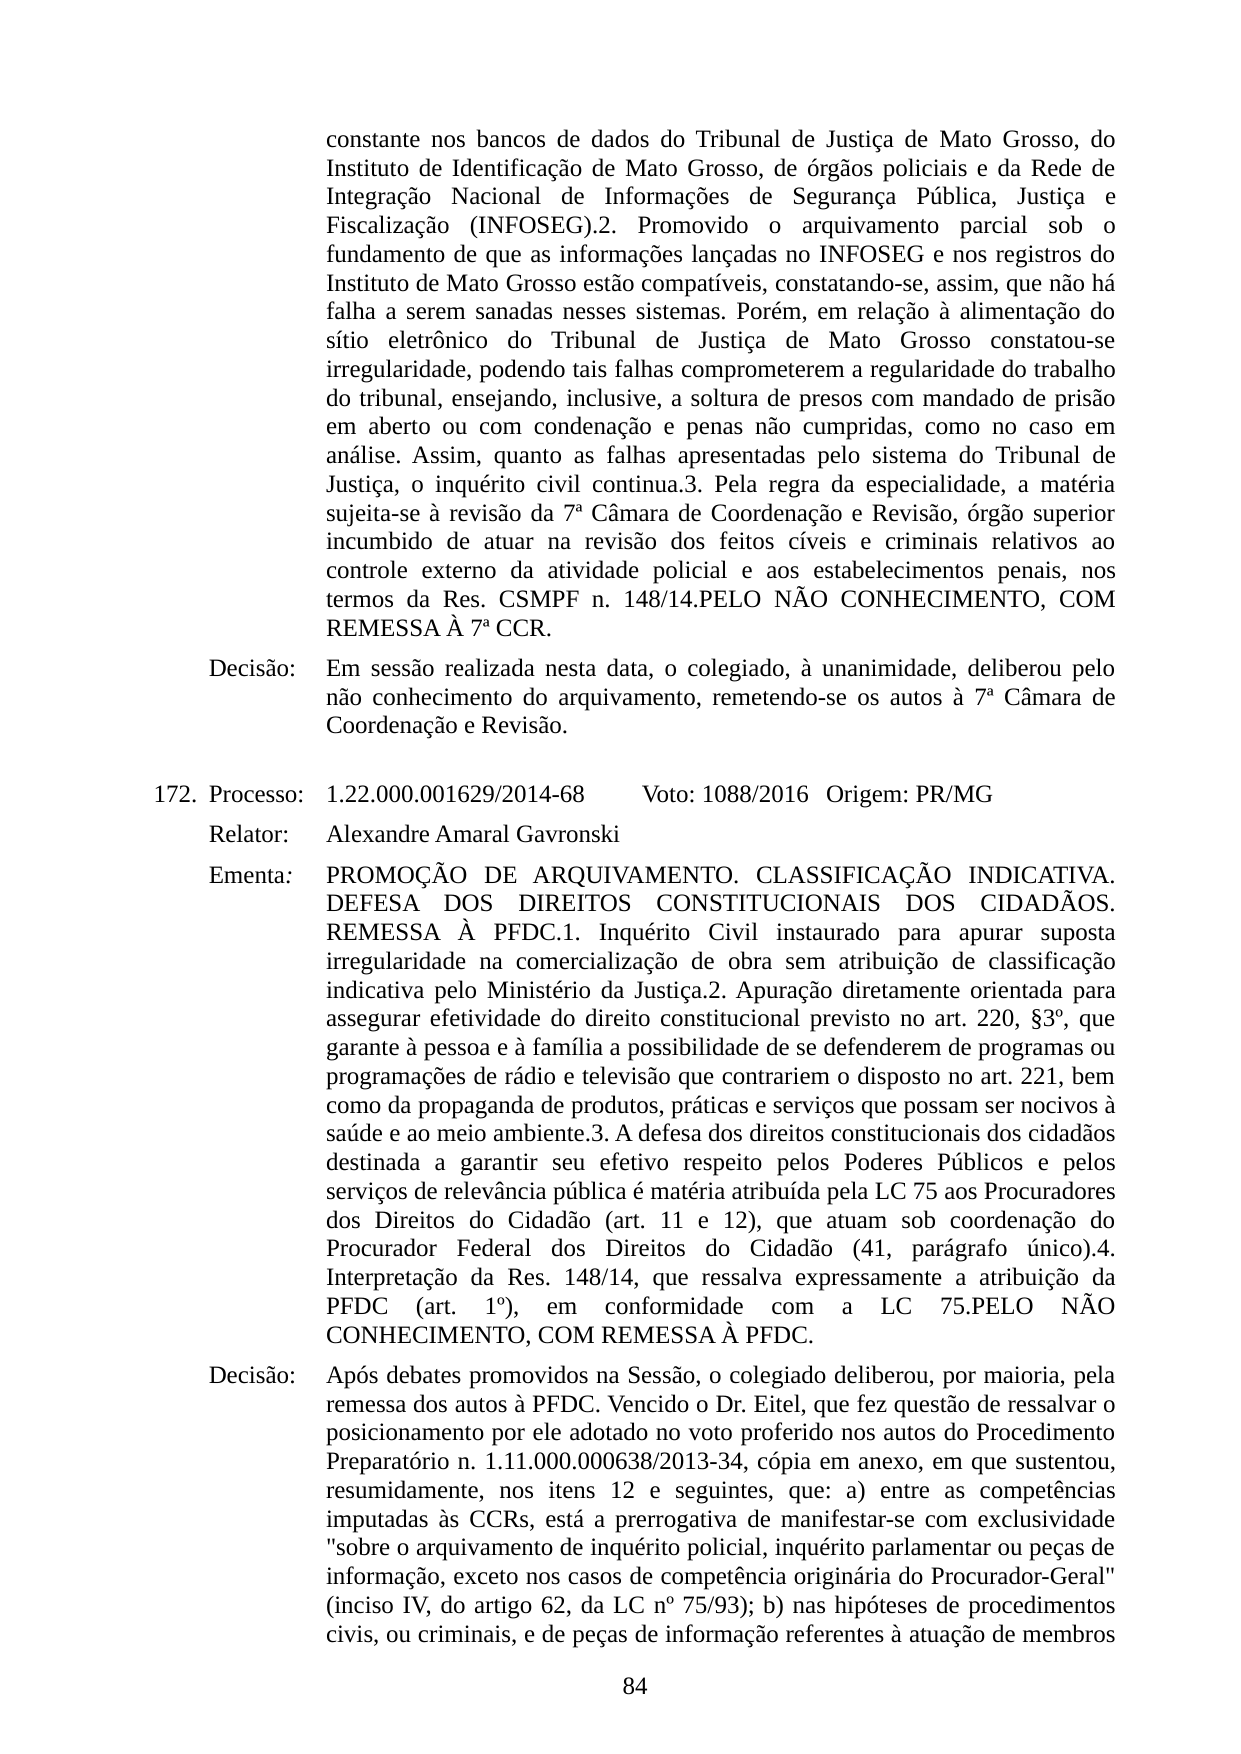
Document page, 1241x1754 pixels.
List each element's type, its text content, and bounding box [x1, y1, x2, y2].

table_cell PROMOÇÃO DE ARQUIVAMENTO. CLASSIFICAÇÃO INDICATIVA. DEFESA DOS DIREITOS CONSTITUCIONAIS DOS CIDADÃOS. REMESSA À PFDC.1. Inquérito Civil instaurado para apurar suposta irregularidade na comercialização de obra sem atribuição de classificação indicativa pelo Ministério da Justiça.2. Apuração diretamente orientada para assegurar efetividade do direito constitucional previsto no art. 220, §3º, que garante à pessoa e à família a possibilidade de se defenderem de programas ou programações de rádio e televisão que contrariem o disposto no art. 221, bem como da propaganda de produtos, práticas e serviços que possam ser nocivos à saúde e ao meio ambiente.3. A defesa dos direitos constitucionais dos cidadãos destinada a garantir seu efetivo respeito pelos Poderes Públicos e pelos serviços de relevância pública é matéria atribuída pela LC 75 aos Procuradores dos Direitos do Cidadão (art. 11 e 12), que atuam sob coordenação do Procurador Federal dos Direitos do Cidadão (41, parágrafo único).4. Interpretação da Res. 148/14, que ressalva expressamente a atribuição da PFDC (art. 1º), em conformidade com a LC 75.PELO NÃO CONHECIMENTO, COM REMESSA À PFDC. [320, 854, 1122, 1354]
table_cell Após debates promovidos na Sessão, o colegiado deliberou, por maioria, pela remessa dos autos à PFDC. Vencido o Dr. Eitel, que fez questão de ressalvar o posicionamento por ele adotado no voto proferido nos autos do Procedimento Preparatório n. 1.11.000.000638/2013-34, cópia em anexo, em que sustentou, resumidamente, nos itens 12 e seguintes, que: a) entre as competências imputadas às CCRs, está a prerrogativa de manifestar-se com exclusividade "sobre o arquivamento de inquérito policial, inquérito parlamentar ou peças de informação, exceto nos casos de competência originária do Procurador-Geral" (inciso IV, do artigo 62, da LC nº 75/93); b) nas hipóteses de procedimentos civis, ou criminais, e de peças de informação referentes à atuação de membros [320, 1354, 1122, 1653]
table_cell [148, 647, 203, 745]
table_cell Relator: [203, 814, 320, 854]
table_cell [148, 118, 203, 647]
table_header 1.22.000.001629/2014-68 [320, 774, 636, 814]
table_cell Alexandre Amaral Gavronski [320, 814, 1122, 854]
table_cell Em sessão realizada nesta data, o colegiado, à unanimidade, deliberou pelo não conhecimento do arquivamento, remetendo-se os autos à 7ª Câmara de Coordenação e Revisão. [320, 647, 1122, 745]
table_cell [203, 118, 320, 647]
table_cell [148, 814, 203, 854]
table_cell [148, 1354, 203, 1653]
table_cell Decisão: [203, 1354, 320, 1653]
table_cell Ementa: [203, 854, 320, 1354]
table_cell constante nos bancos de dados do Tribunal de Justiça de Mato Grosso, do Instituto de Identificação de Mato Grosso, de órgãos policiais e da Rede de Integração Nacional de Informações de Segurança Pública, Justiça e Fiscalização (INFOSEG).2. Promovido o arquivamento parcial sob o fundamento de que as informações lançadas no INFOSEG e nos registros do Instituto de Mato Grosso estão compatíveis, constatando-se, assim, que não há falha a serem sanadas nesses sistemas. Porém, em relação à alimentação do sítio eletrônico do Tribunal de Justiça de Mato Grosso constatou-se irregularidade, podendo tais falhas comprometerem a regularidade do trabalho do tribunal, ensejando, inclusive, a soltura de presos com mandado de prisão em aberto ou com condenação e penas não cumpridas, como no caso em análise. Assim, quanto as falhas apresentadas pelo sistema do Tribunal de Justiça, o inquérito civil continua.3. Pela regra da especialidade, a matéria sujeita-se à revisão da 7ª Câmara de Coordenação e Revisão, órgão superior incumbido de atuar na revisão dos feitos cíveis e criminais relativos ao controle externo da atividade policial e aos estabelecimentos penais, nos termos da Res. CSMPF n. 148/14.PELO NÃO CONHECIMENTO, COM REMESSA À 7ª CCR. [320, 118, 1122, 647]
table_cell Decisão: [203, 647, 320, 745]
table_header Voto: 1088/2016 [636, 774, 820, 814]
table_header Origem: PR/MG [820, 774, 1122, 814]
table_cell [148, 854, 203, 1354]
table_header Processo: [203, 774, 320, 814]
table_header 172. [148, 774, 203, 814]
